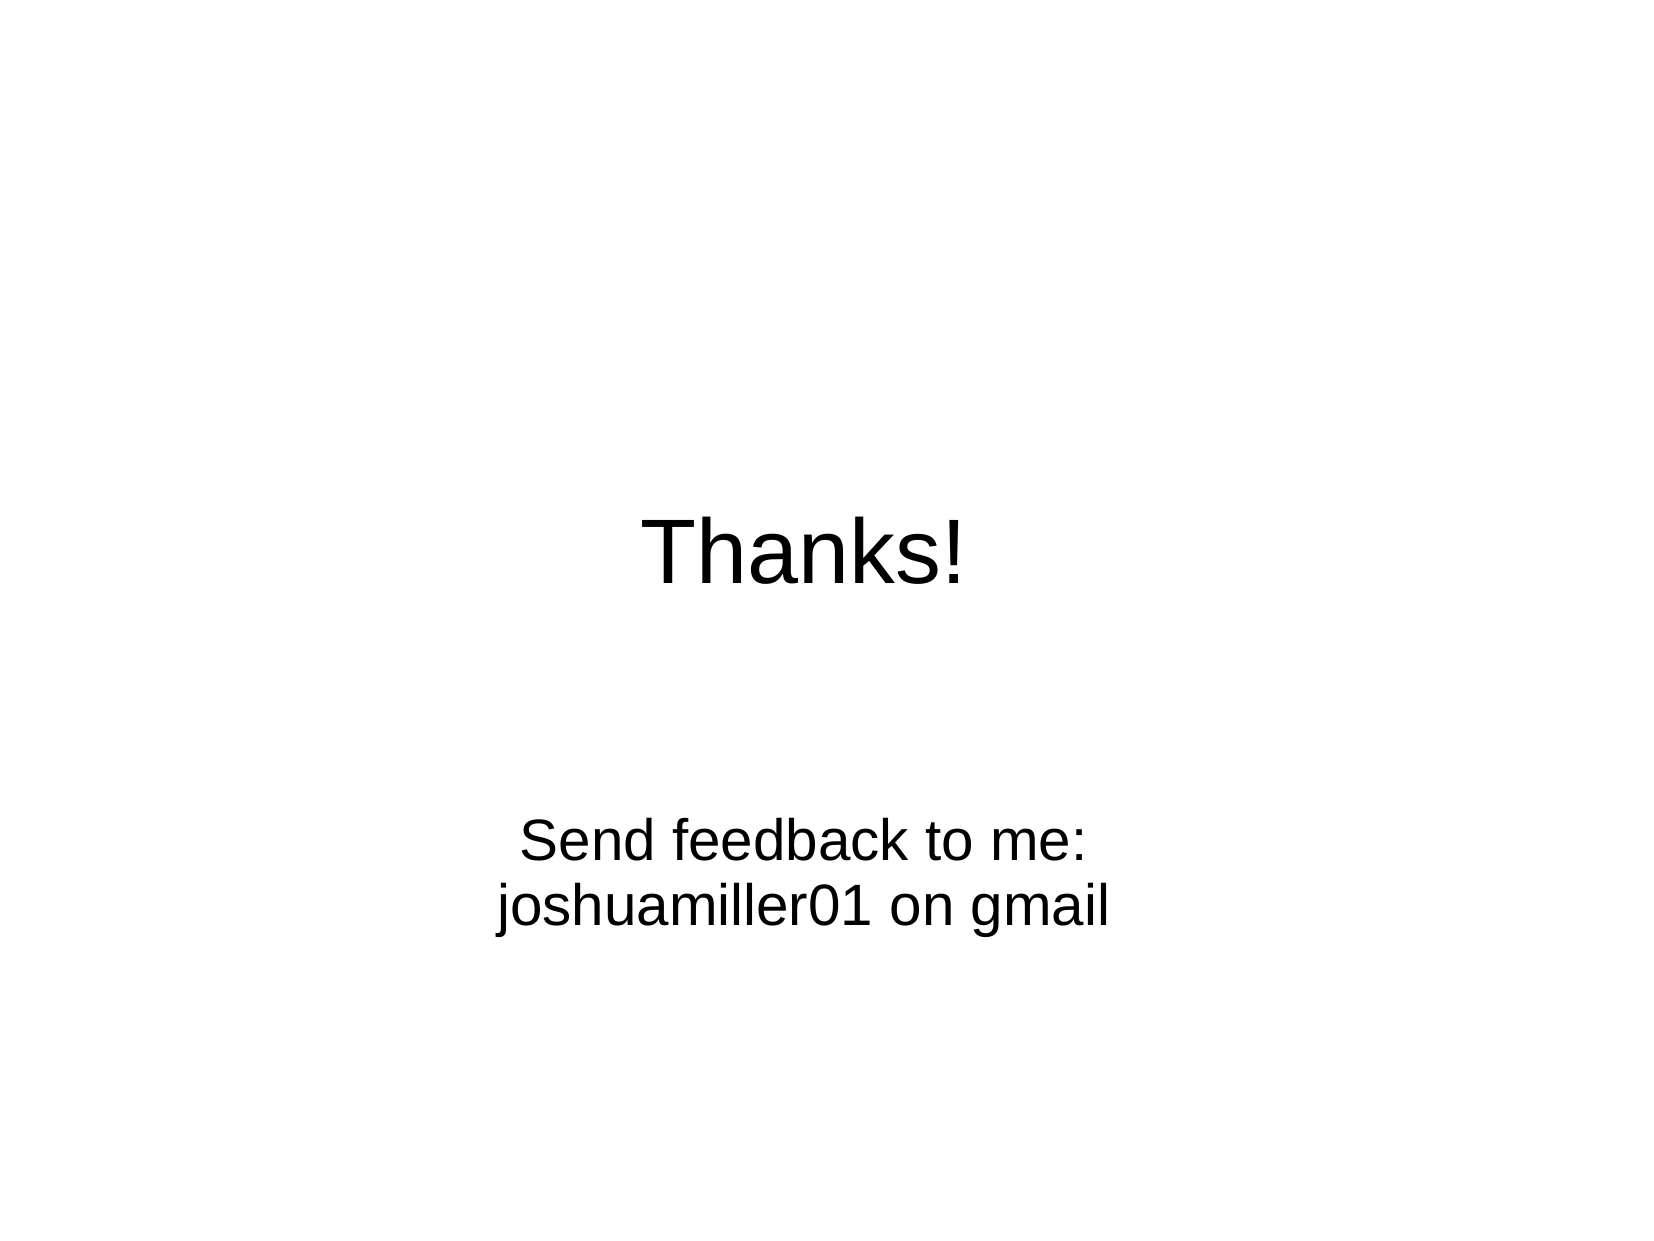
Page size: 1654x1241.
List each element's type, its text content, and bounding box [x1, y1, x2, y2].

title Thanks! Send feedback to me: joshuamiller01 on gmail [60, 500, 1549, 938]
